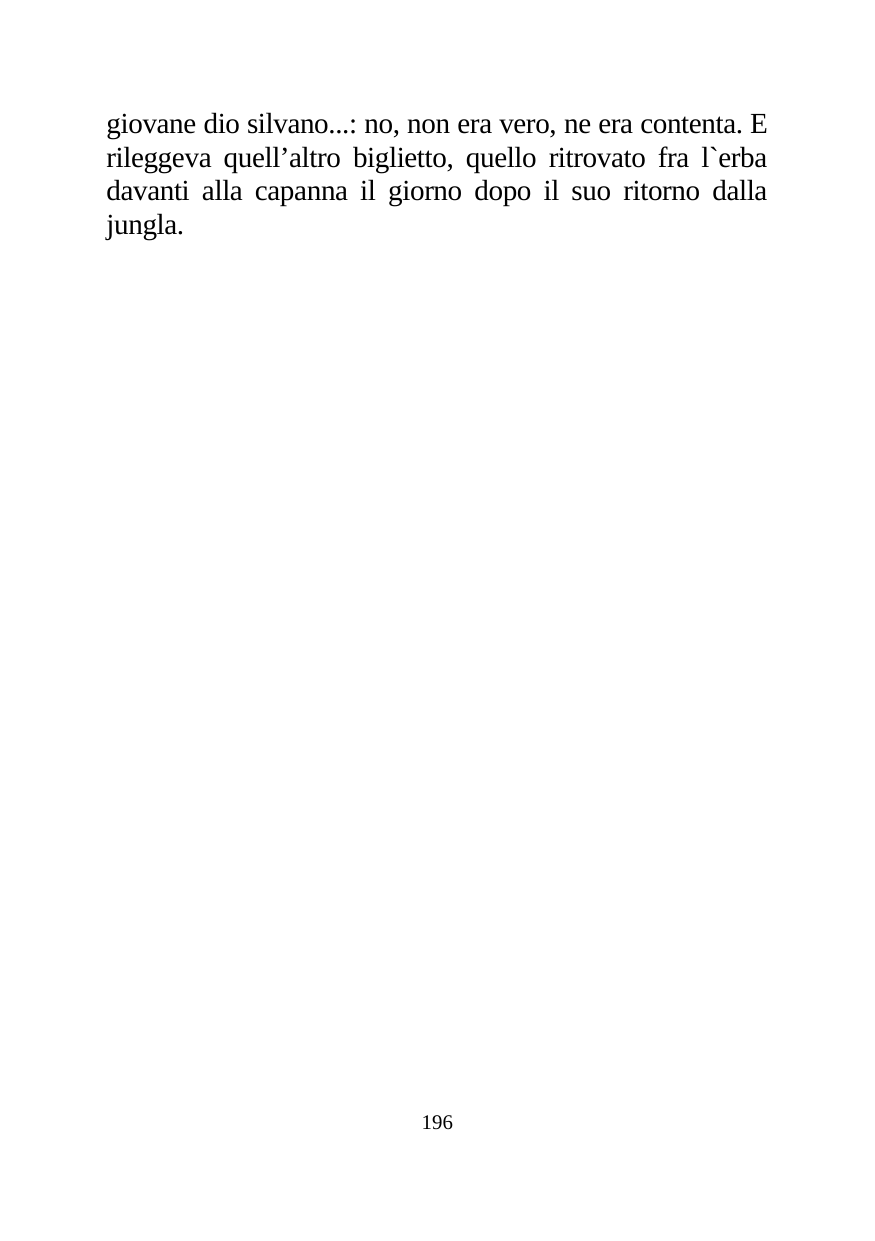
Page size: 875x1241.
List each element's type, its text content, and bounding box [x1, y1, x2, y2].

text giovane dio silvano...: no, non era vero, ne era contenta. E rileggeva quell’altro biglietto, quello ritrovato fra l`erba davanti alla capanna il giorno dopo il suo ritorno dalla jungla. [106, 106, 768, 240]
